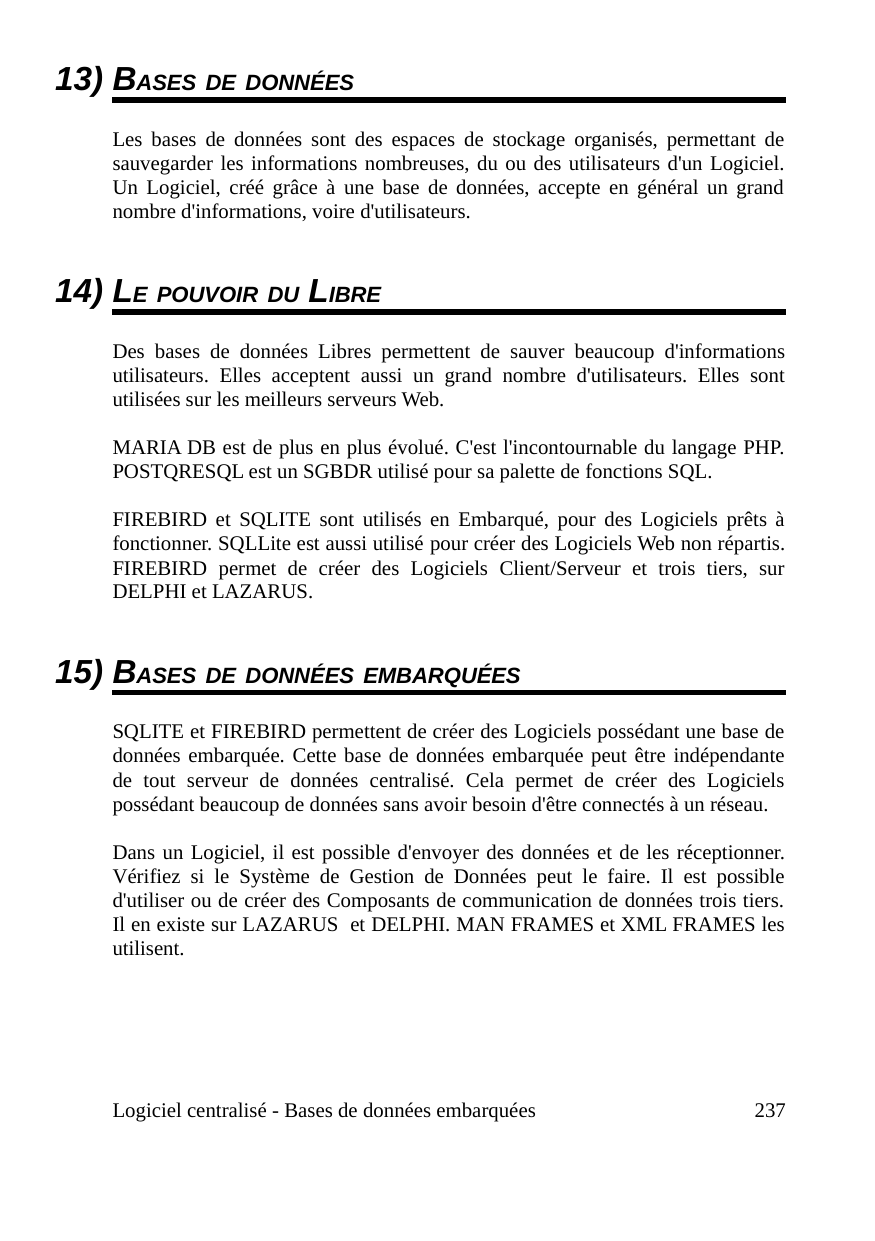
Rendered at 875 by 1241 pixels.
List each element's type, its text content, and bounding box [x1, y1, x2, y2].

subtitle Le pouvoir du Libre [112, 271, 786, 309]
text Les bases de données sont des espaces de stockage organisés, permettant de sauvegarder les informations nombreuses, du ou des utilisateurs d'un Logiciel. Un Logiciel, créé grâce à une base de données, accepte en général un grand nombre d'informations, voire d'utilisateurs. [112, 127, 786, 223]
text SQLITE et FIREBIRD permettent de créer des Logiciels possédant une base de données embarquée. Cette base de données embarquée peut être indépendante de tout serveur de données centralisé. Cela permet de créer des Logiciels possédant beaucoup de données sans avoir besoin d'être connectés à un réseau. [112, 719, 786, 816]
text MARIA DB est de plus en plus évolué. C'est l'incontournable du langage PHP. POSTQRESQL est un SGBDR utilisé pour sa palette de fonctions SQL. [112, 435, 786, 483]
text Des bases de données Libres permettent de sauver beaucoup d'informations utilisateurs. Elles acceptent aussi un grand nombre d'utilisateurs. Elles sont utilisées sur les meilleurs serveurs Web. [112, 339, 786, 411]
text Dans un Logiciel, il est possible d'envoyer des données et de les réceptionner. Vérifiez si le Système de Gestion de Données peut le faire. Il est possible d'utiliser ou de créer des Composants de communication de données trois tiers. Il en existe sur LAZARUS et DELPHI. MAN FRAMES et XML FRAMES les utilisent. [112, 840, 786, 960]
subtitle Bases de données [112, 59, 786, 97]
subtitle Bases de données embarquées [112, 652, 786, 690]
text FIREBIRD et SQLITE sont utilisés en Embarqué, pour des Logiciels prêts à fonctionner. SQLLite est aussi utilisé pour créer des Logiciels Web non répartis. FIREBIRD permet de créer des Logiciels Client/Serveur et trois tiers, sur DELPHI et LAZARUS. [112, 507, 786, 603]
